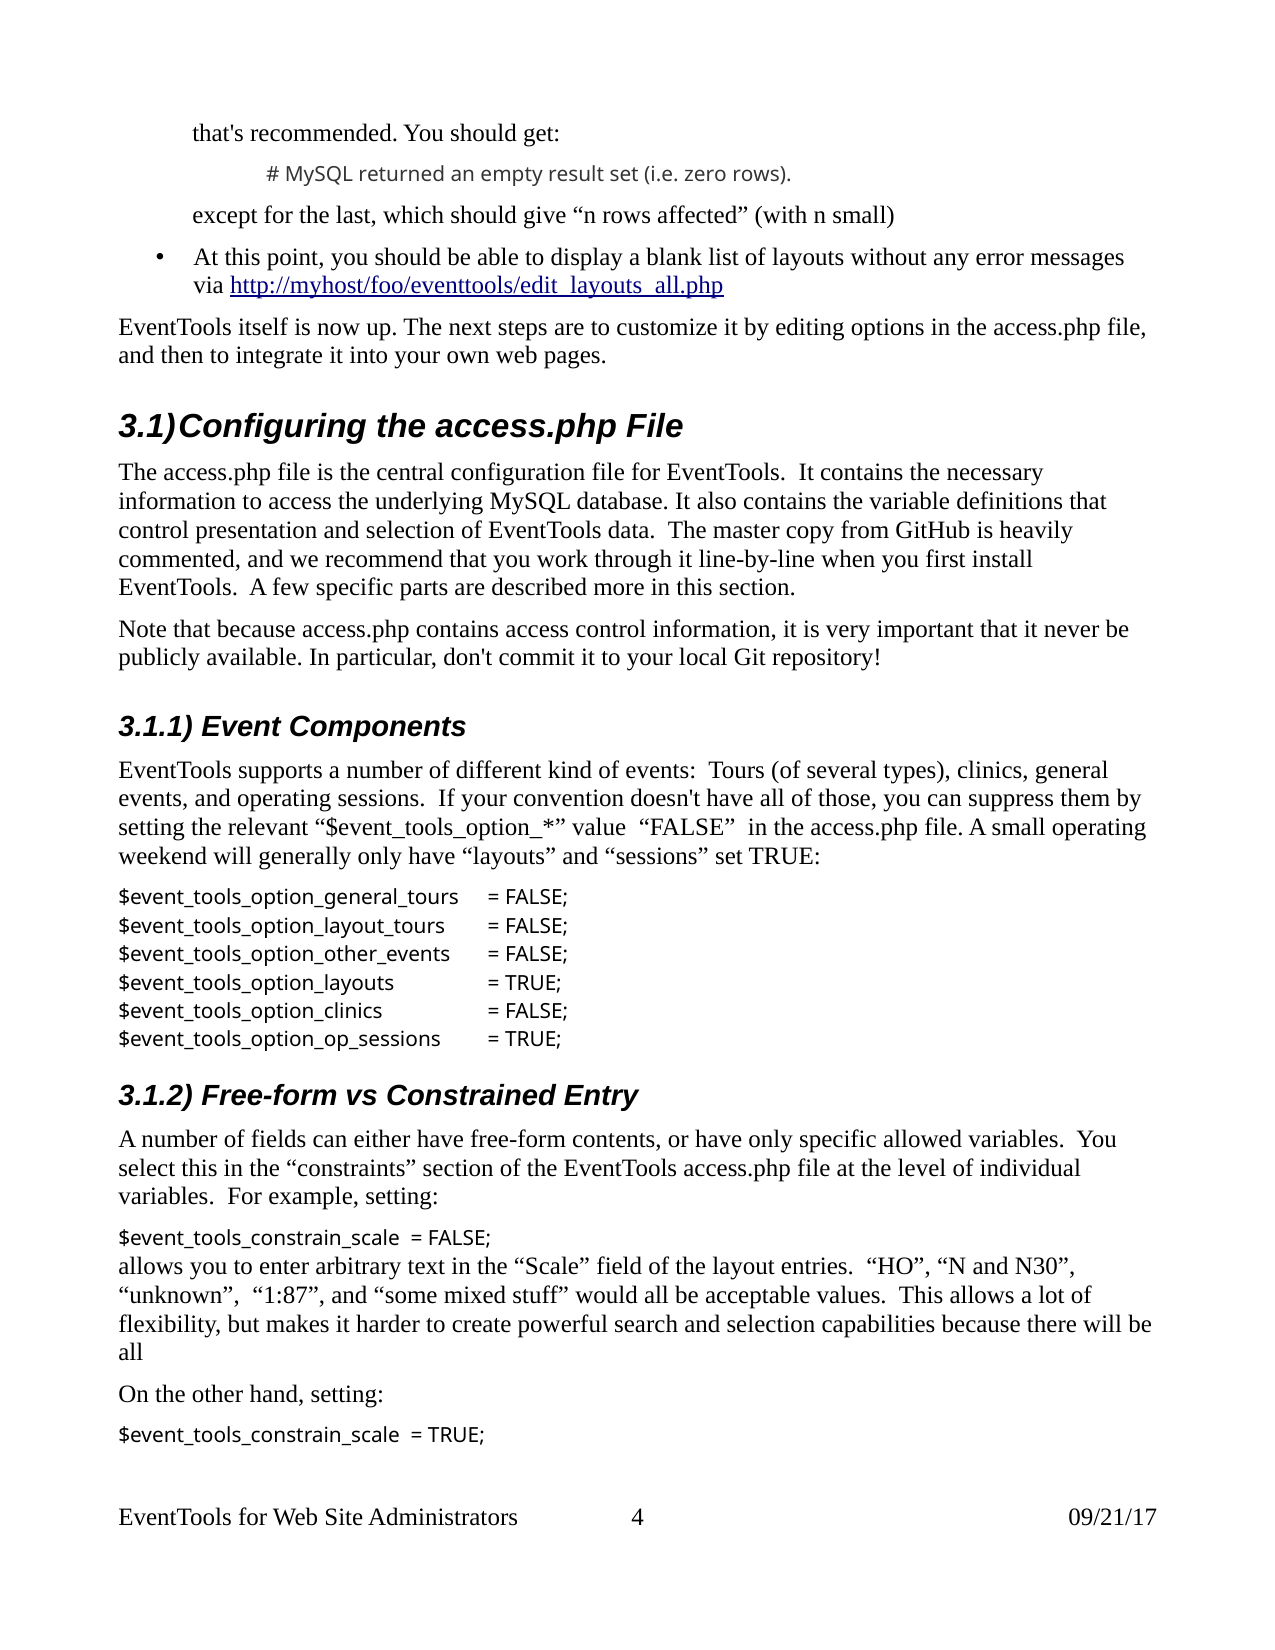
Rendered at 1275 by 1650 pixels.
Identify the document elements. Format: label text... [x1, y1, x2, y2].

text that's recommended. You should get: [192, 118, 1157, 147]
text $event_tools_option_layouts = TRUE; [118, 968, 1157, 996]
list At this point, you should be able to display a blank list of layouts without any error messages via http://myhost/foo/eventtools/edit_layouts_all.php [156, 242, 1157, 299]
text The access.php file is the central configuration file for EventTools. It contains the necessary information to access the underlying MySQL database. It also contains the variable definitions that control presentation and selection of EventTools data. The master copy from GitHub is heavily commented, and we recommend that you work through it line-by-line when you first install EventTools. A few specific parts are described more in this section. [118, 457, 1157, 601]
text $event_tools_option_general_tours = FALSE; [118, 882, 1157, 911]
subtitle Free-form vs Constrained Entry [118, 1078, 1157, 1111]
text $event_tools_option_other_events = FALSE; [118, 939, 1157, 968]
subtitle Event Components [118, 709, 1157, 742]
text allows you to enter arbitrary text in the “Scale” field of the layout entries. “HO”, “N and N30”, “unknown”, “1:87”, and “some mixed stuff” would all be acceptable values. This allows a lot of flexibility, but makes it harder to create powerful search and selection capabilities because there will be all [118, 1251, 1157, 1366]
text Note that because access.php contains access control information, it is very important that it never be publicly available. In particular, don't commit it to your local Git repository! [118, 614, 1157, 671]
text $event_tools_constrain_scale = TRUE; [118, 1420, 1157, 1448]
text $event_tools_option_clinics = FALSE; [118, 996, 1157, 1024]
text EventTools supports a number of different kind of events: Tours (of several types), clinics, general events, and operating sessions. If your convention doesn't have all of those, you can suppress them by setting the relevant “$event_tools_option_*” value “FALSE” in the access.php file. A small operating weekend will generally only have “layouts” and “sessions” set TRUE: [118, 755, 1157, 870]
text A number of fields can either have free-form contents, or have only specific allowed variables. You select this in the “constraints” section of the EventTools access.php file at the level of individual variables. For example, setting: [118, 1124, 1157, 1210]
text On the other hand, setting: [118, 1379, 1157, 1407]
text EventTools itself is now up. The next steps are to customize it by editing options in the access.php file, and then to integrate it into your own web pages. [118, 312, 1157, 369]
text $event_tools_option_op_sessions = TRUE; [118, 1024, 1157, 1053]
text $event_tools_option_layout_tours = FALSE; [118, 911, 1157, 939]
text except for the last, which should give “n rows affected” (with n small) [192, 200, 1157, 229]
text # MySQL returned an empty result set (i.e. zero rows). [266, 159, 1157, 188]
text $event_tools_constrain_scale = FALSE; [118, 1223, 1157, 1251]
subtitle Configuring the access.php File [118, 407, 1157, 445]
